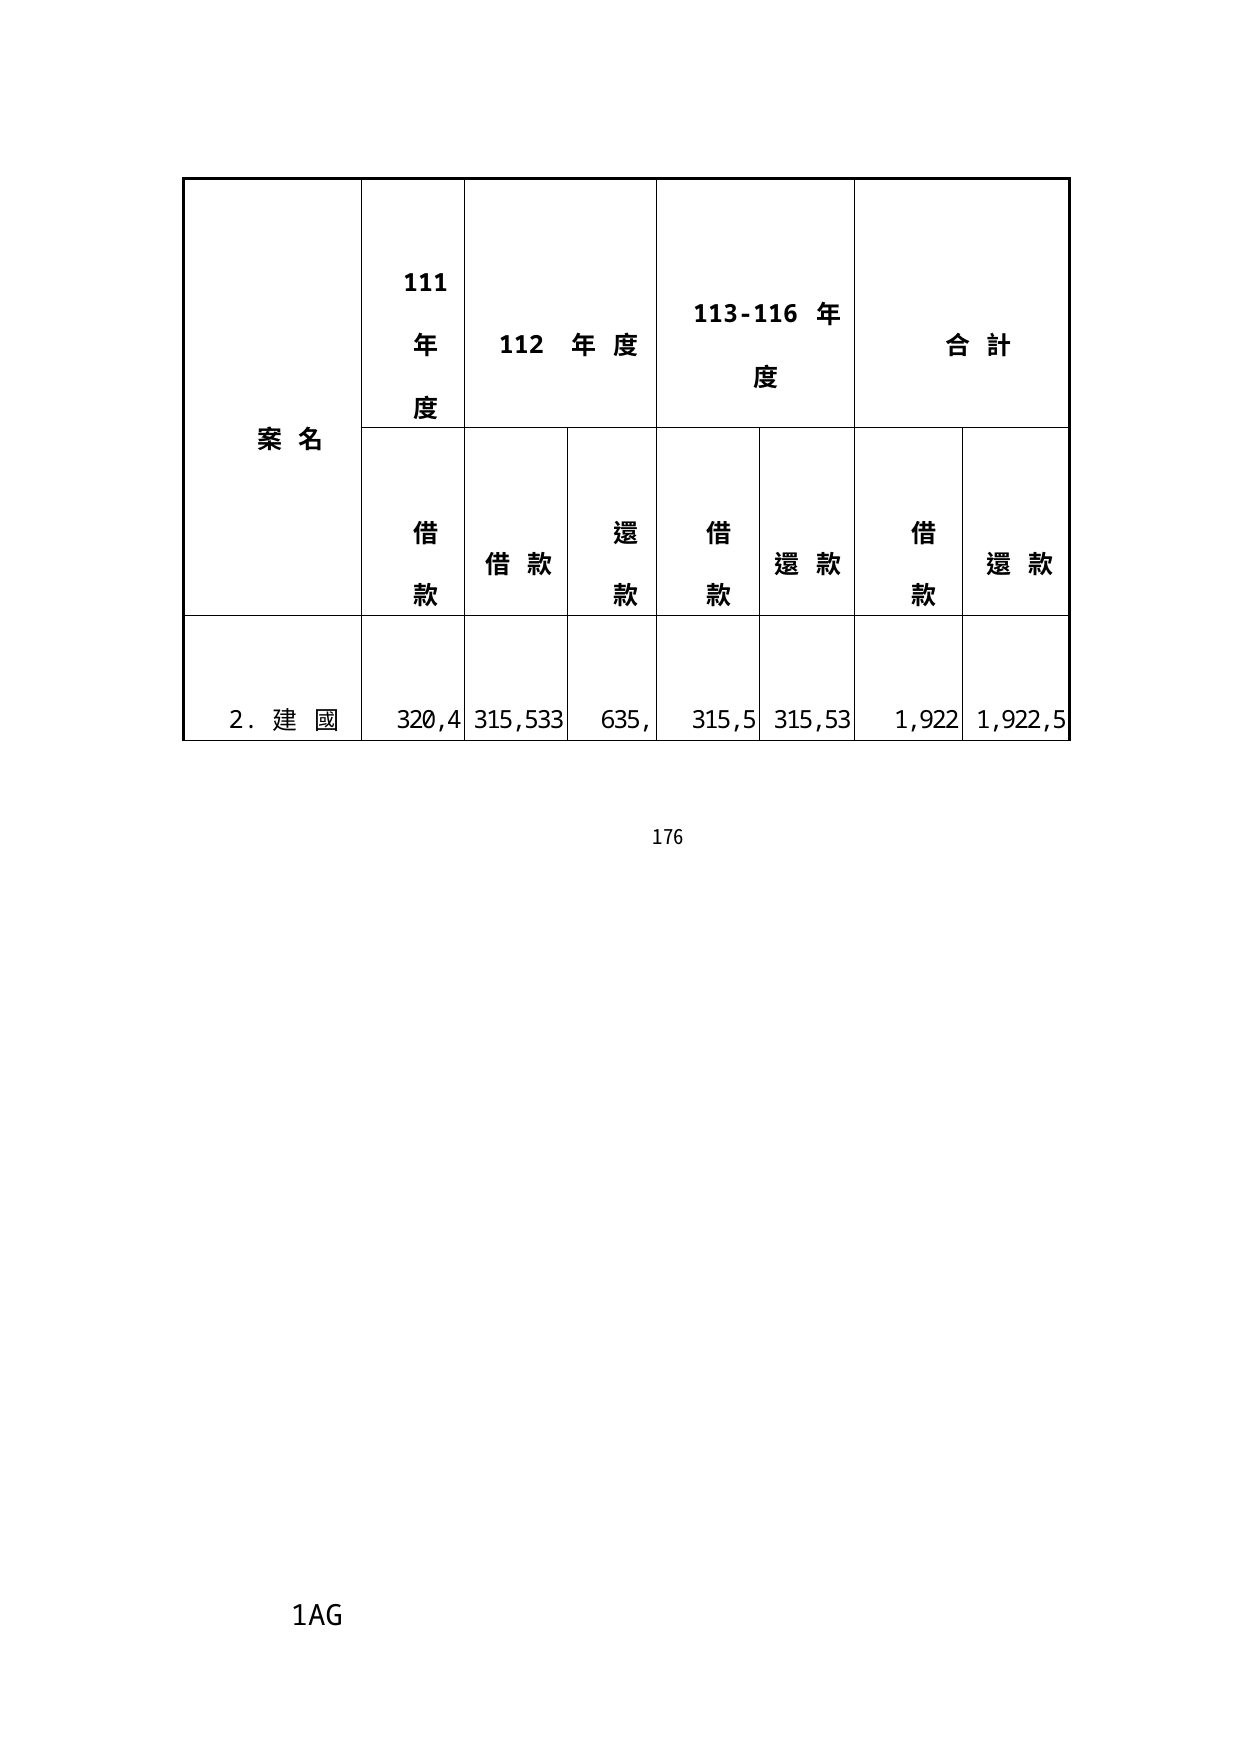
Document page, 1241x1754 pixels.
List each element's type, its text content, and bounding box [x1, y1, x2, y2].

table_header 案名 [185, 180, 361, 615]
table_cell 借款 [362, 428, 464, 615]
table_cell 635, [568, 616, 656, 740]
table_cell 315,533 [465, 616, 567, 740]
table_cell 315,53 [760, 616, 854, 740]
table_cell 320,4 [362, 616, 464, 740]
table_cell 還款 [963, 428, 1068, 615]
table_cell 還款 [760, 428, 854, 615]
table_cell 還款 [568, 428, 656, 615]
table_cell 315,5 [657, 616, 759, 740]
table_cell 2.建國 [185, 616, 361, 740]
table_header 合計 [855, 180, 1068, 427]
table_header 113-116年度 [657, 180, 854, 427]
table_cell 1,922 [855, 616, 962, 740]
table_cell 1,922,5 [963, 616, 1068, 740]
table_header 111年度 [362, 180, 464, 427]
table_cell 借款 [657, 428, 759, 615]
table_cell 借款 [855, 428, 962, 615]
table_cell 借款 [465, 428, 567, 615]
table_header 112年度 [465, 180, 656, 427]
